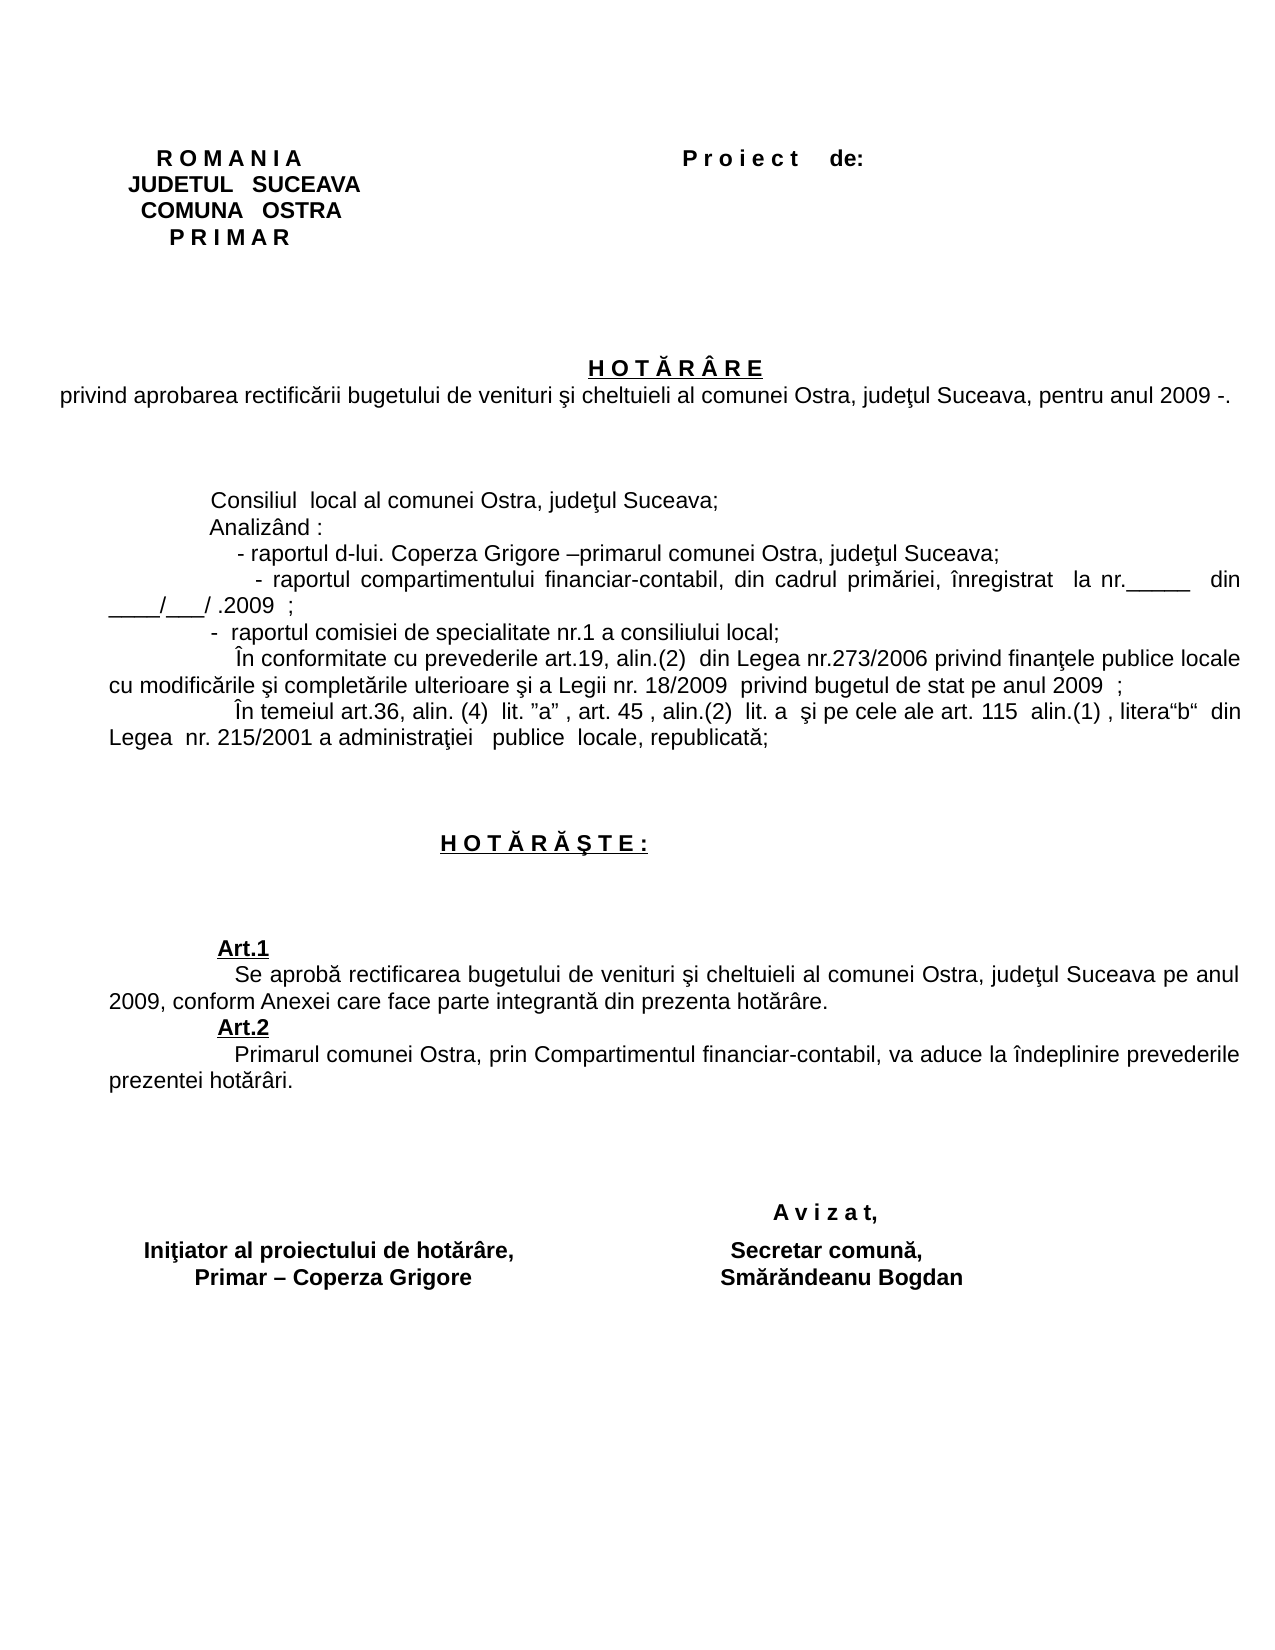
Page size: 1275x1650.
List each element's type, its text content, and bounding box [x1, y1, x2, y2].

text Analizând : [109, 513, 1241, 540]
text Primar – Coperza Grigore Smărăndeanu Bogdan [118, 1264, 1204, 1290]
text - raportul comisiei de specialitate nr.1 a consiliului local; [109, 619, 1241, 645]
subtitle R O M A N I A P r o i e c t de: [44, 144, 1241, 171]
text - raportul d-lui. Coperza Grigore –primarul comunei Ostra, judeţul Suceava; [109, 540, 1241, 566]
text - raportul compartimentului financiar-contabil, din cadrul primăriei, înregistrat la nr._____ din ____/___/ .2009 ; [109, 566, 1241, 619]
text privind aprobarea rectificării bugetului de venituri şi cheltuieli al comunei Ostra, judeţul Suceava, pentru anul 2009 -. [50, 382, 1241, 408]
text H O T Ă R Ă Ş T E : [109, 830, 1241, 856]
text Art.1 [109, 935, 1241, 961]
text Art.2 [109, 1014, 1241, 1041]
subtitle COMUNA OSTRA [109, 197, 1241, 223]
text Primarul comunei Ostra, prin Compartimentul financiar-contabil, va aduce la îndeplinire prevederile prezentei hotărâri. [109, 1041, 1241, 1093]
text În conformitate cu prevederile art.19, alin.(2) din Legea nr.273/2006 privind finanţele publice locale cu modificările şi completările ulterioare şi a Legii nr. 18/2009 privind bugetul de stat pe anul 2009 ; [109, 645, 1241, 698]
text În temeiul art.36, alin. (4) lit. ”a” , art. 45 , alin.(2) lit. a şi pe cele ale art. 115 alin.(1) , litera“b“ din Legea nr. 215/2001 a administraţiei publice locale, republicată; [109, 698, 1241, 751]
subtitle JUDETUL SUCEAVA [109, 171, 1241, 197]
text Consiliul local al comunei Ostra, judeţul Suceava; [109, 487, 1241, 513]
text P R I M A R [74, 223, 1241, 250]
text Se aprobă rectificarea bugetului de venituri şi cheltuieli al comunei Ostra, judeţul Suceava pe anul 2009, conform Anexei care face parte integrantă din prezenta hotărâre. [109, 961, 1241, 1014]
text Iniţiator al proiectului de hotărâre, Secretar comună, [118, 1237, 1241, 1264]
text A v i z a t, [118, 1199, 1241, 1225]
text H O T Ă R Â R E [109, 355, 1241, 382]
